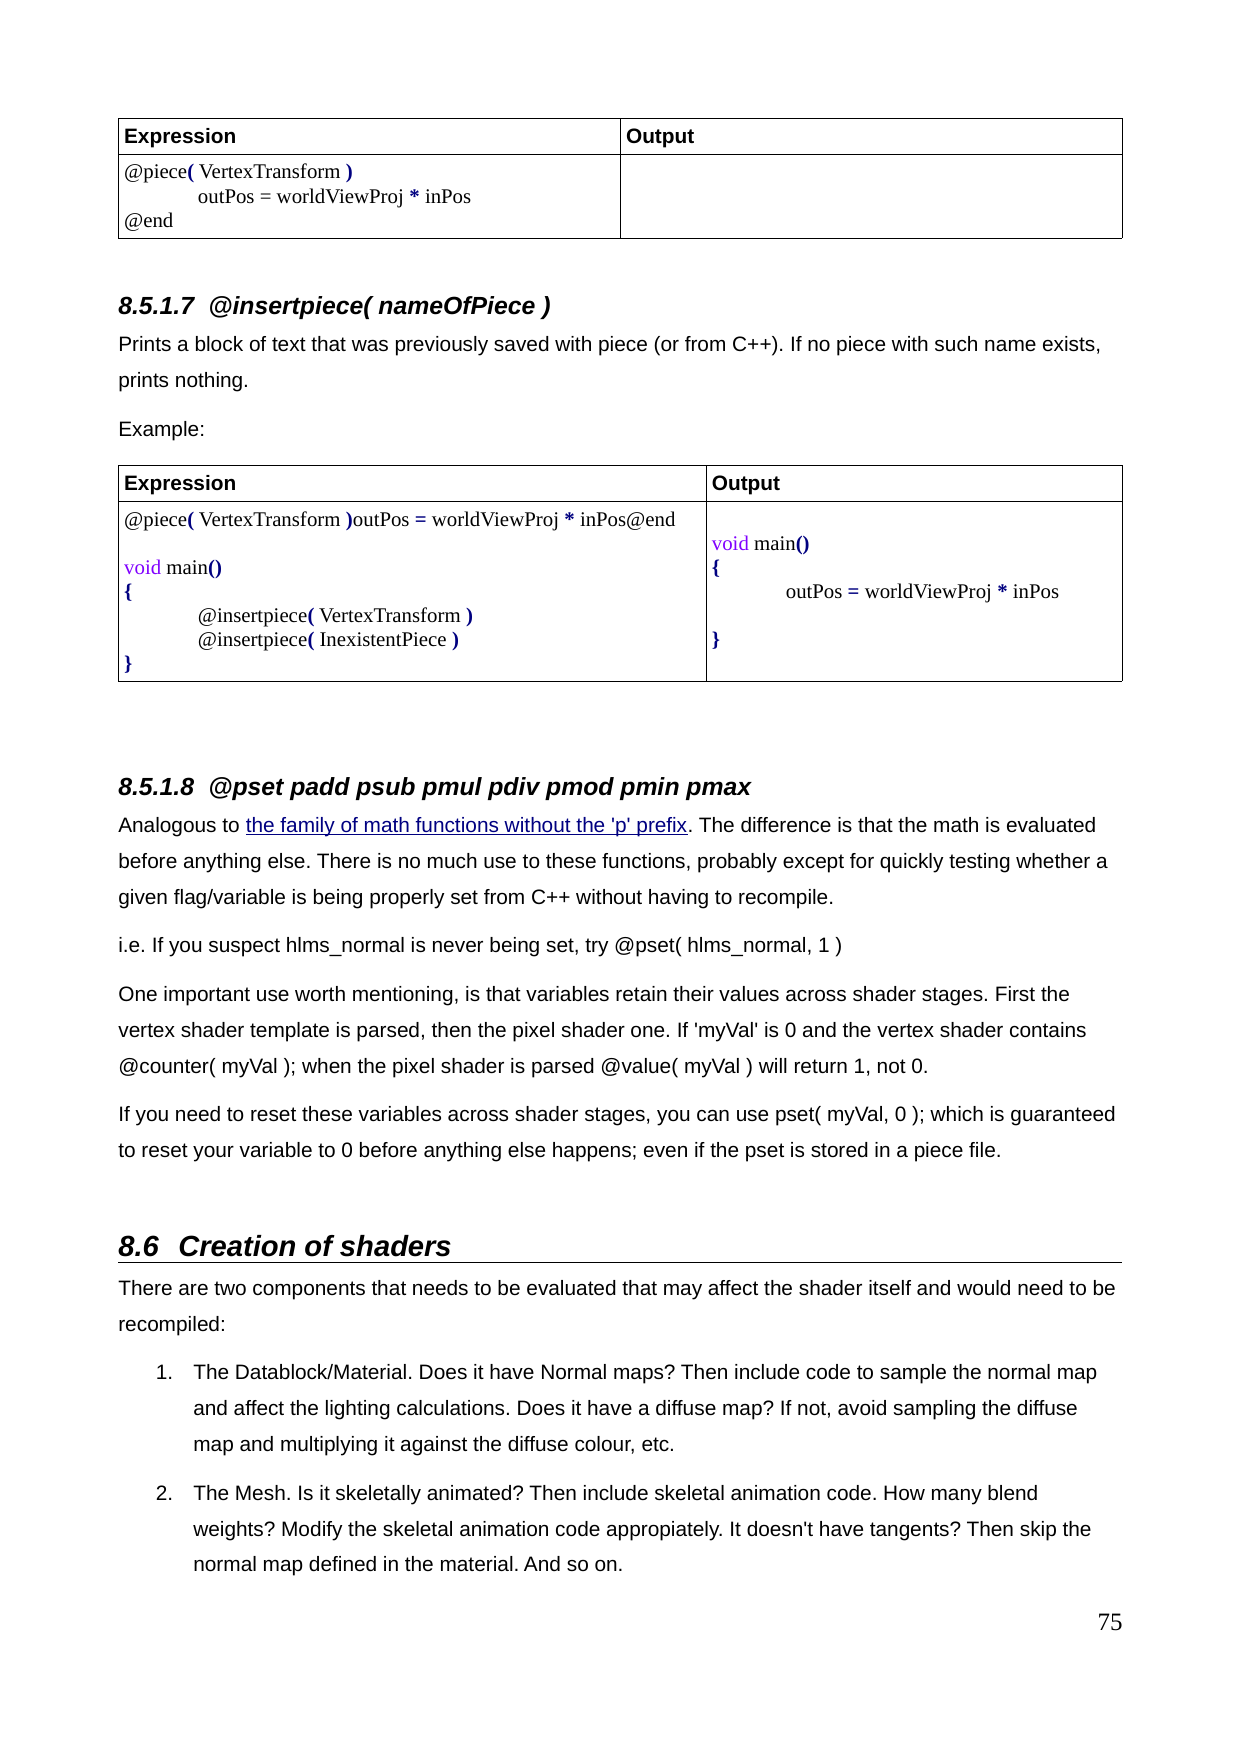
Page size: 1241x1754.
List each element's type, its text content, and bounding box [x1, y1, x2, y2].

text If you need to reset these variables across shader stages, you can use pset( myVal, 0 ); which is guaranteed to reset your variable to 0 before anything else happens; even if the pset is stored in a piece file. [118, 1102, 1122, 1162]
table_cell [621, 155, 1122, 237]
subtitle @pset padd psub pmul pdiv pmod pmin pmax [118, 772, 1122, 800]
text One important use worth mentioning, is that variables retain their values across shader stages. First the vertex shader template is parsed, then the pixel shader one. If 'myVal' is 0 and the vertex shader contains @counter( myVal ); when the pixel shader is parsed @value( myVal ) will return 1, not 0. [118, 982, 1122, 1077]
text Prints a block of text that was previously saved with piece (or from C++). If no piece with such name exists, prints nothing. [118, 332, 1122, 392]
subtitle Creation of shaders [118, 1229, 1122, 1262]
table_cell @piece( VertexTransform )outPos = worldViewProj * inPos@end void main() { @insertpiece( VertexTransform ) @insertpiece( InexistentPiece ) } [119, 502, 706, 681]
list The Mesh. Is it skeletally animated? Then include skeletal animation code. How many blend weights? Modify the skeletal animation code appropiately. It doesn't have tangents? Then skip the normal map defined in the material. And so on. [156, 1480, 1122, 1576]
text Example: [118, 417, 1122, 441]
text There are two components that needs to be evaluated that may affect the shader itself and would need to be recompiled: [118, 1276, 1122, 1336]
table_cell @piece( VertexTransform ) outPos = worldViewProj * inPos @end [119, 155, 620, 237]
subtitle @insertpiece( nameOfPiece ) [118, 291, 1122, 320]
table_header Output [707, 466, 1122, 501]
text i.e. If you suspect hlms_normal is never being set, try @pset( hlms_normal, 1 ) [118, 933, 1122, 957]
text Analogous to the family of math functions without the 'p' prefix. The difference is that the math is evaluated before anything else. There is no much use to these functions, probably except for quickly testing whether a given flag/variable is being properly set from C++ without having to recompile. [118, 813, 1122, 909]
table_header Output [621, 119, 1122, 154]
table_header Expression [119, 466, 706, 501]
table_cell void main() { outPos = worldViewProj * inPos } [707, 502, 1122, 681]
list The Datablock/Material. Does it have Normal maps? Then include code to sample the normal map and affect the lighting calculations. Does it have a diffuse map? If not, avoid sampling the diffuse map and multiplying it against the diffuse colour, etc. [156, 1360, 1122, 1456]
table_header Expression [119, 119, 620, 154]
